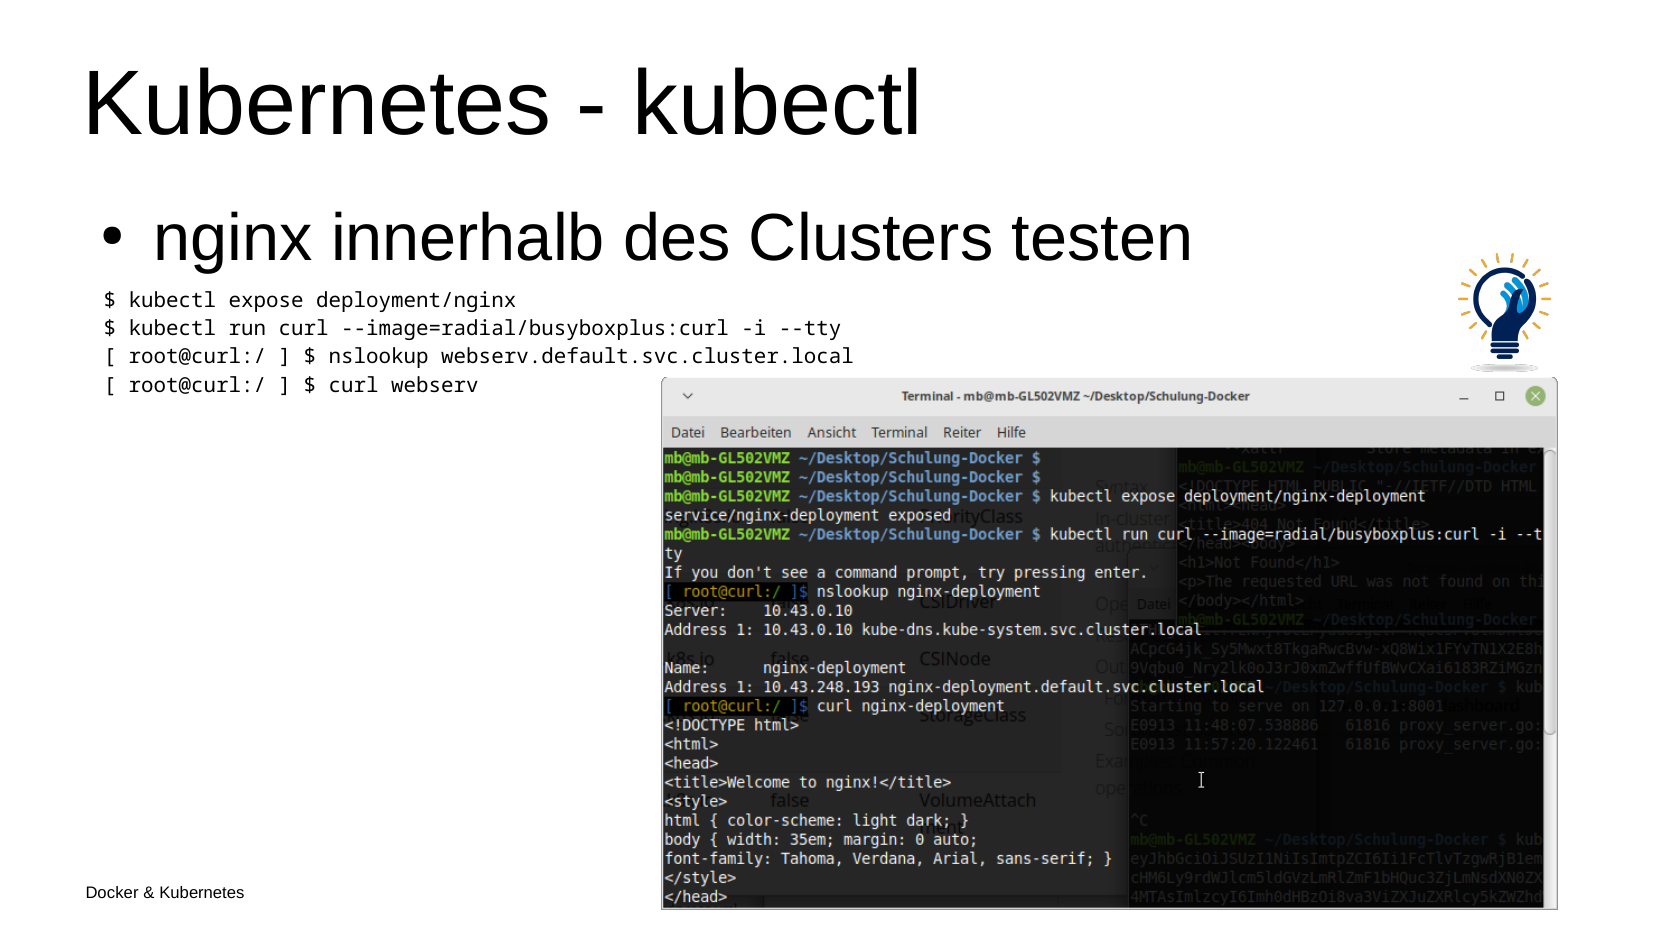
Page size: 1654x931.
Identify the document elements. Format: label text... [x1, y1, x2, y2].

picture [661, 377, 1558, 910]
text_box $ kubectl expose deployment/nginx $ kubectl run curl --image=radial/busyboxplus:curl -i --tty [ root@curl:/ ] $ nslookup webserv.default.svc.cluster.local [ root@curl:/ ] $ curl webserv [88, 277, 1447, 411]
text_box Docker & Kubernetes Dr. Matthias Boldt [70, 875, 661, 910]
picture [1458, 253, 1551, 373]
list nginx innerhalb des Clusters testen [82, 199, 1453, 556]
title Kubernetes - kubectl [82, 25, 1571, 181]
